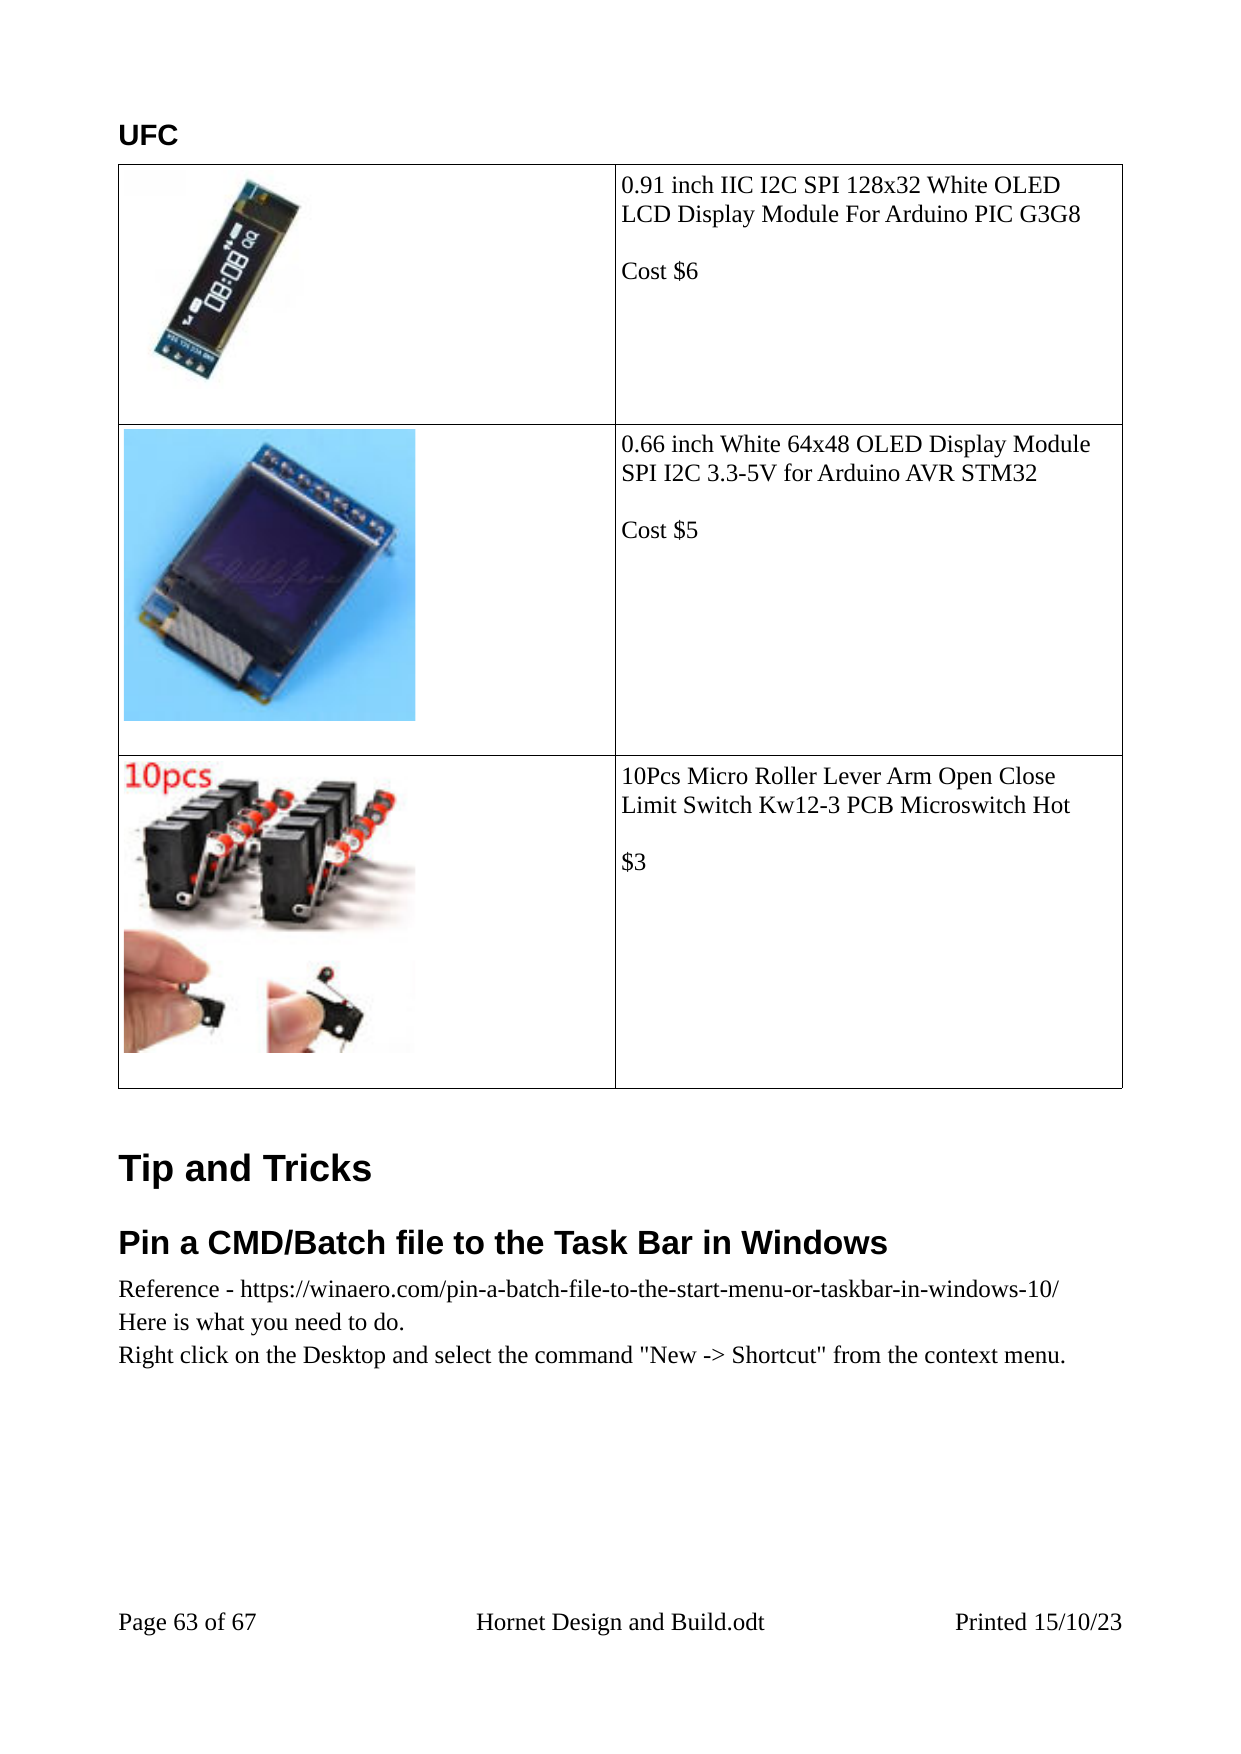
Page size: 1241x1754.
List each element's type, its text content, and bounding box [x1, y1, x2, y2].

table_header 0.91 inch IIC I2C SPI 128x32 White OLED LCD Display Module For Arduino PIC G3G8 Cost $6 [616, 165, 1122, 423]
table_cell 10Pcs Micro Roller Lever Arm Open Close Limit Switch Kw12-3 PCB Microswitch Hot $3 [616, 756, 1122, 1087]
table_cell [119, 425, 615, 755]
subtitle Tip and Tricks [118, 1146, 1122, 1189]
table_header [119, 165, 615, 423]
table_cell [119, 756, 615, 1087]
text Reference - https://winaero.com/pin-a-batch-file-to-the-start-menu-or-taskbar-in-windows-10/ [118, 1274, 1122, 1302]
subtitle UFC [118, 118, 1122, 152]
subtitle Pin a CMD/Batch file to the Task Bar in Windows [118, 1222, 1122, 1261]
table_cell 0.66 inch White 64x48 OLED Display Module SPI I2C 3.3-5V for Arduino AVR STM32 Cost $5 [616, 425, 1122, 755]
text Right click on the Desktop and select the command "New -> Shortcut" from the context menu. [118, 1340, 1122, 1368]
picture [123, 429, 416, 721]
picture [123, 170, 343, 389]
picture [123, 761, 416, 1053]
text Here is what you need to do. [118, 1307, 1122, 1335]
